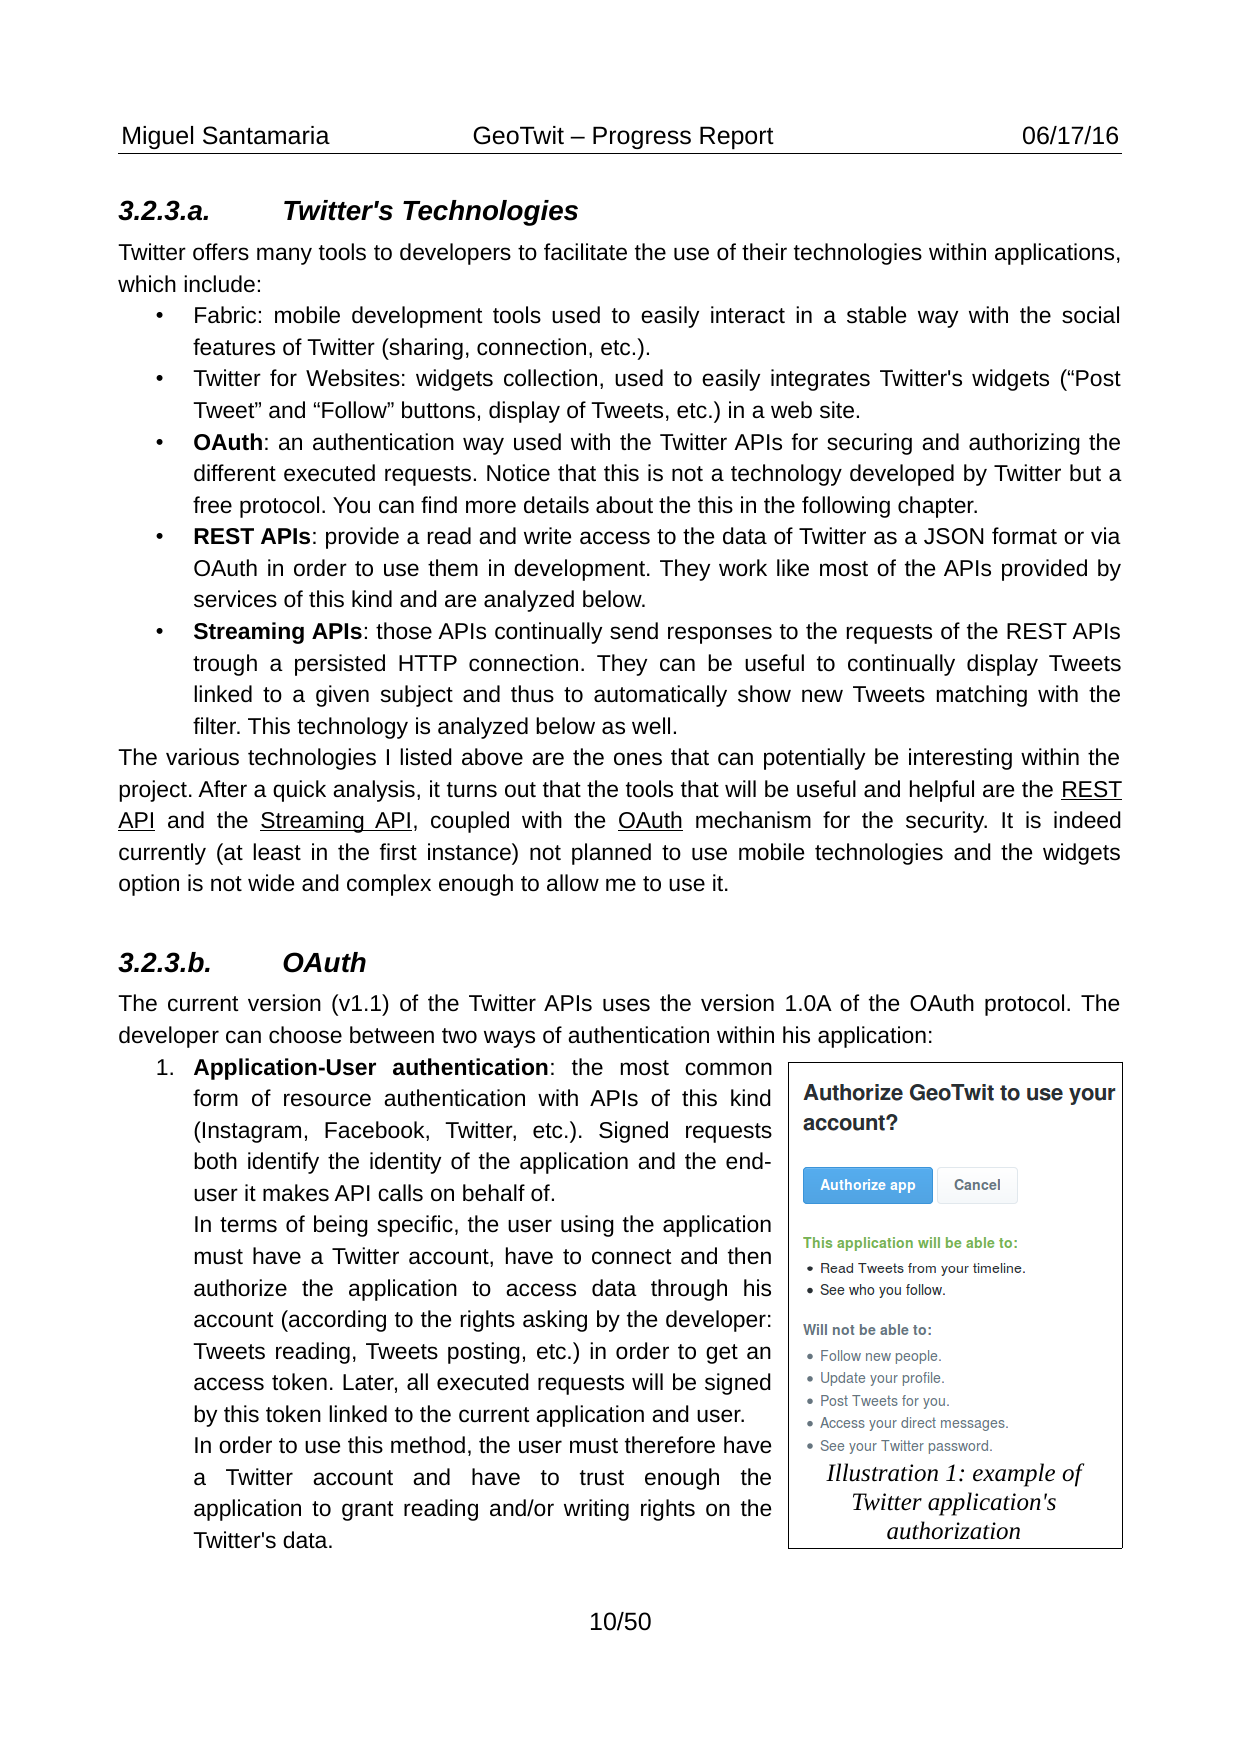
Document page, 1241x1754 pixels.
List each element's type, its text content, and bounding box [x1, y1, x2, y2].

list Fabric: mobile development tools used to easily interact in a stable way with the social features of Twitter (sharing, connection, etc.). [156, 302, 1122, 360]
list Twitter for Websites: widgets collection, used to easily integrates Twitter's widgets (“Post Tweet” and “Follow” buttons, display of Tweets, etc.) in a web site. [156, 365, 1122, 423]
list Streaming APIs: those APIs continually send responses to the requests of the REST APIs trough a persisted HTTP connection. They can be useful to continually display Tweets linked to a given subject and thus to automatically show new Tweets matching with the filter. This technology is analyzed below as well. [156, 618, 1122, 739]
text The various technologies I listed above are the ones that can potentially be interesting within the project. After a quick analysis, it turns out that the tools that will be useful and helpful are the REST API and the Streaming API, coupled with the OAuth mechanism for the security. It is indeed currently (at least in the first instance) not planned to use mobile technologies and the widgets option is not wide and complex enough to allow me to use it. [118, 744, 1122, 897]
picture [790, 1077, 1122, 1459]
text Twitter offers many tools to developers to facilitate the use of their technologies within applications, which include: [118, 239, 1122, 297]
text The current version (v1.1) of the Twitter APIs uses the version 1.0A of the OAuth protocol. The developer can choose between two ways of authentication within his application: [118, 990, 1122, 1048]
list OAuth: an authentication way used with the Twitter APIs for securing and authorizing the different executed requests. Notice that this is not a technology developed by Twitter but a free protocol. You can find more details about the this in the following chapter. [156, 428, 1122, 518]
subtitle OAuth [118, 946, 1122, 978]
list In terms of being specific, the user using the application must have a Twitter account, have to connect and then authorize the application to access data through his account (according to the rights asking by the developer: Tweets reading, Tweets posting, etc.) in order to get an access token. Later, all executed requests will be signed by this token linked to the current application and user. [156, 1211, 788, 1427]
list In order to use this method, the user must therefore have a Twitter account and have to trust enough the application to grant reading and/or writing rights on the Twitter's data. [156, 1432, 1122, 1553]
list [789, 1063, 1122, 1548]
list Illustration 1: example of Twitter application's authorization [791, 1459, 1119, 1545]
list REST APIs: provide a read and write access to the data of Twitter as a JSON format or via OAuth in order to use them in development. They work like most of the APIs provided by services of this kind and are analyzed below. [156, 523, 1122, 613]
list Application-User authentication: the most common form of resource authentication with APIs of this kind (Instagram, Facebook, Twitter, etc.). Signed requests both identify the identity of the application and the end-user it makes API calls on behalf of. [156, 1053, 1122, 1206]
subtitle Twitter's Technologies [118, 195, 1122, 227]
